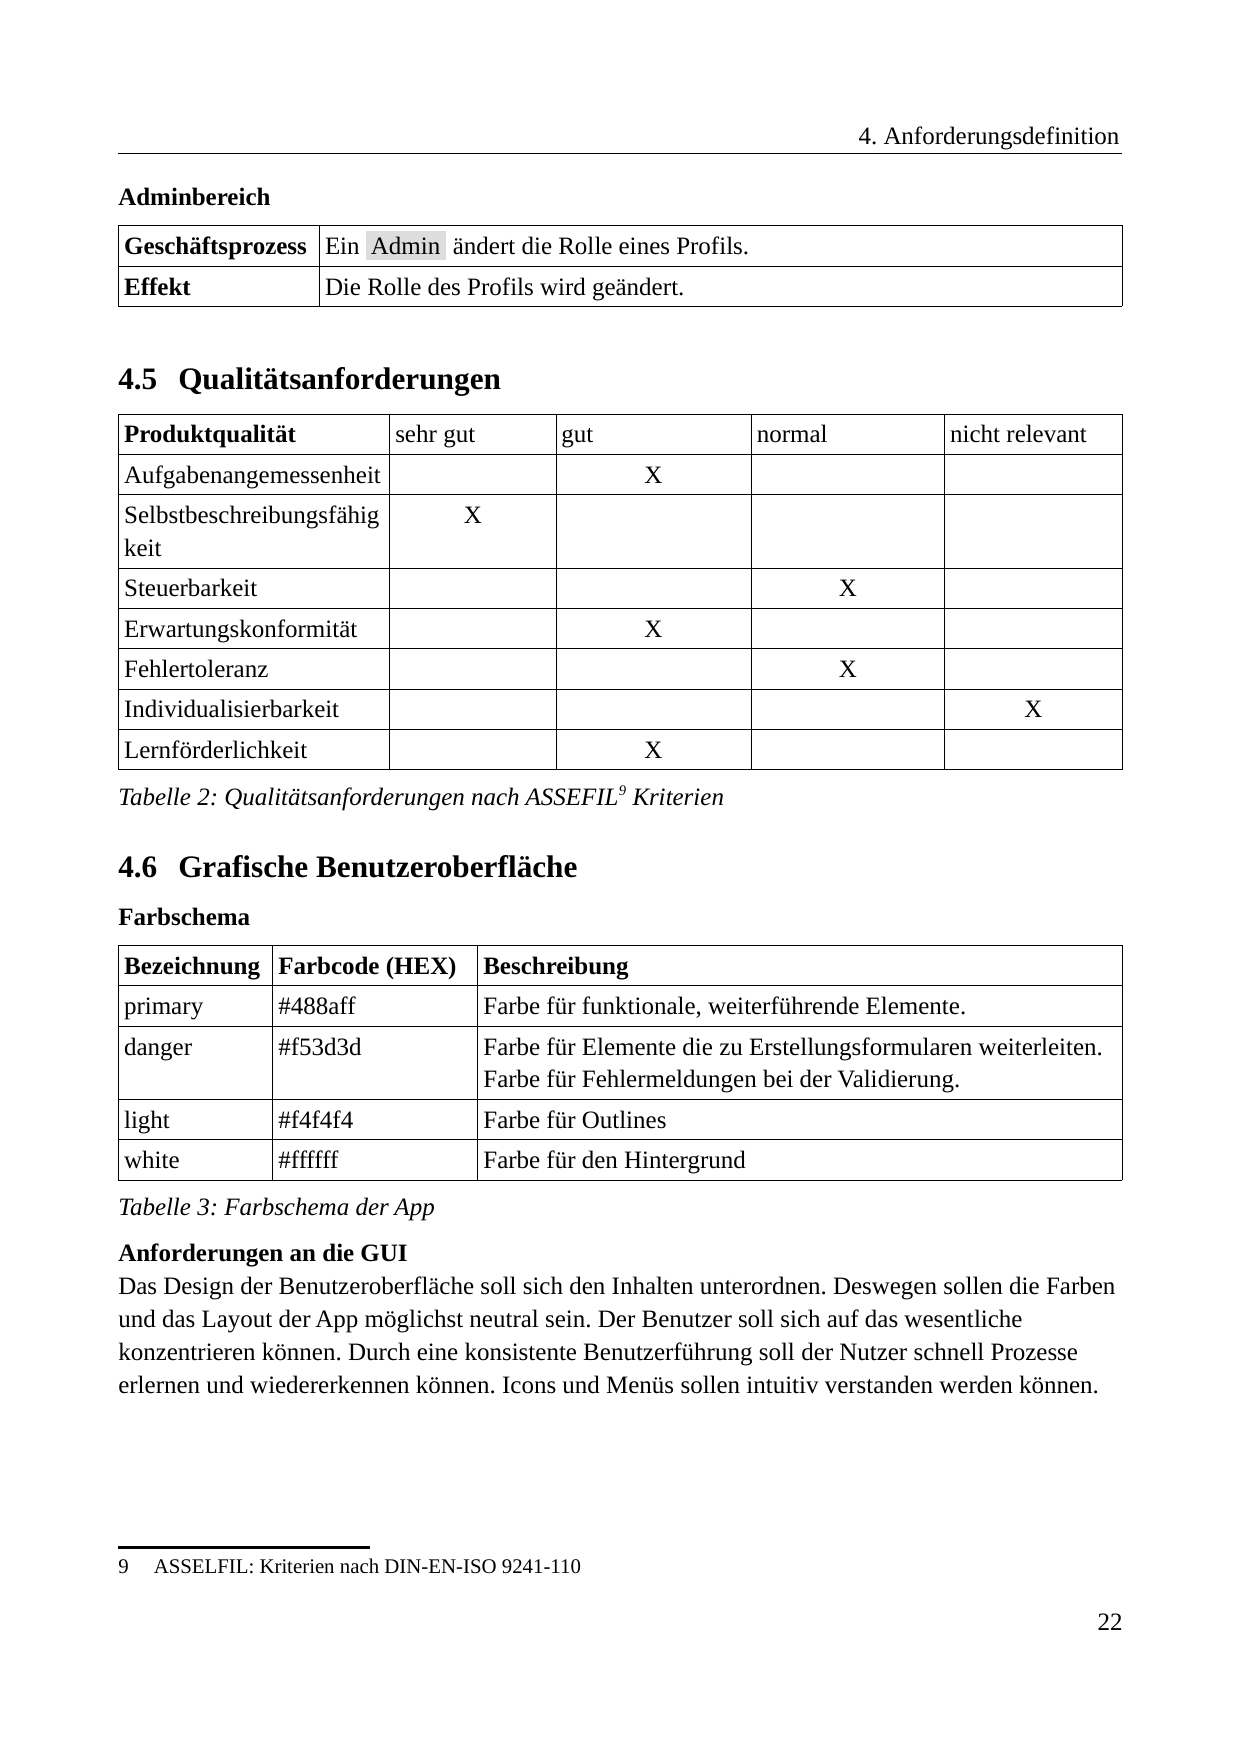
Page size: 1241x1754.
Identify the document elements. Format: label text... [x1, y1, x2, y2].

table_header sehr gut [390, 415, 556, 454]
table_header normal [752, 415, 944, 454]
table_cell [390, 455, 556, 494]
table_cell Farbe für den Hintergrund [478, 1140, 1122, 1180]
table_cell [557, 690, 751, 729]
table_cell [752, 495, 944, 568]
text Adminbereich [118, 182, 1122, 211]
table_cell [390, 649, 556, 689]
table_header Produktqualität [119, 415, 389, 454]
table_cell [945, 730, 1122, 769]
subtitle Grafische Benutzeroberfläche [118, 848, 1122, 884]
table_cell [945, 569, 1122, 608]
table_cell #ffffff [273, 1140, 477, 1180]
subtitle Qualitätsanforderungen [118, 360, 1122, 396]
table_header Beschreibung [478, 946, 1122, 985]
table_cell [390, 609, 556, 648]
table_cell Die Rolle des Profils wird geändert. [320, 267, 1122, 306]
table_cell primary [119, 986, 272, 1026]
table_cell [390, 730, 556, 769]
table_cell [945, 455, 1122, 494]
text Tabelle 3: Farbschema der App [118, 1192, 1122, 1221]
table_header nicht relevant [945, 415, 1122, 454]
table_cell X [390, 495, 556, 568]
table_cell Steuerbarkeit [119, 569, 389, 608]
text ASSELFIL: Kriterien nach DIN-EN-ISO 9241-110 [118, 1553, 1122, 1578]
table_cell #f4f4f4 [273, 1100, 477, 1139]
table_cell [557, 649, 751, 689]
table_cell Fehlertoleranz [119, 649, 389, 689]
table_cell Farbe für Elemente die zu Erstellungsformularen weiterleiten. Farbe für Fehlermeldungen bei der Validierung. [478, 1027, 1122, 1099]
table_header Geschäftsprozess [119, 226, 319, 266]
table_cell danger [119, 1027, 272, 1099]
table_cell [390, 569, 556, 608]
text Tabelle 2: Qualitätsanforderungen nach ASSEFIL Kriterien [118, 782, 1122, 811]
table_cell X [557, 609, 751, 648]
table_cell X [752, 649, 944, 689]
table_cell #488aff [273, 986, 477, 1026]
table_cell [945, 649, 1122, 689]
table_cell [945, 609, 1122, 648]
table_cell X [945, 690, 1122, 729]
table_cell Aufgabenangemessenheit [119, 455, 389, 494]
table_cell Farbe für Outlines [478, 1100, 1122, 1139]
table_cell [752, 730, 944, 769]
table_cell Lernförderlichkeit [119, 730, 389, 769]
table_cell light [119, 1100, 272, 1139]
table_header Bezeichnung [119, 946, 272, 985]
table_cell Erwartungskonformität [119, 609, 389, 648]
table_cell [390, 690, 556, 729]
table_cell [945, 495, 1122, 568]
table_cell [557, 495, 751, 568]
table_cell X [557, 455, 751, 494]
table_cell #f53d3d [273, 1027, 477, 1099]
table_header Farbcode (HEX) [273, 946, 477, 985]
text Anforderungen an die GUI [118, 1238, 1122, 1267]
table_cell Effekt [119, 267, 319, 306]
text Das Design der Benutzeroberfläche soll sich den Inhalten unterordnen. Deswegen sollen die Farben und das Layout der App möglichst neutral sein. Der Benutzer soll sich auf das wesentliche konzentrieren können. Durch eine konsistente Benutzerführung soll der Nutzer schnell Prozesse erlernen und wiedererkennen können. Icons und Menüs sollen intuitiv verstanden werden können. [118, 1271, 1122, 1399]
table_cell Selbstbeschreibungsfähigkeit [119, 495, 389, 568]
table_cell Individualisierbarkeit [119, 690, 389, 729]
table_header Ein Admin ändert die Rolle eines Profils. [320, 226, 1122, 266]
table_cell [557, 569, 751, 608]
table_cell [752, 609, 944, 648]
table_cell [752, 455, 944, 494]
table_cell white [119, 1140, 272, 1180]
table_cell [752, 690, 944, 729]
table_cell X [752, 569, 944, 608]
text Farbschema [118, 902, 1122, 931]
table_cell X [557, 730, 751, 769]
table_cell Farbe für funktionale, weiterführende Elemente. [478, 986, 1122, 1026]
table_header gut [557, 415, 751, 454]
